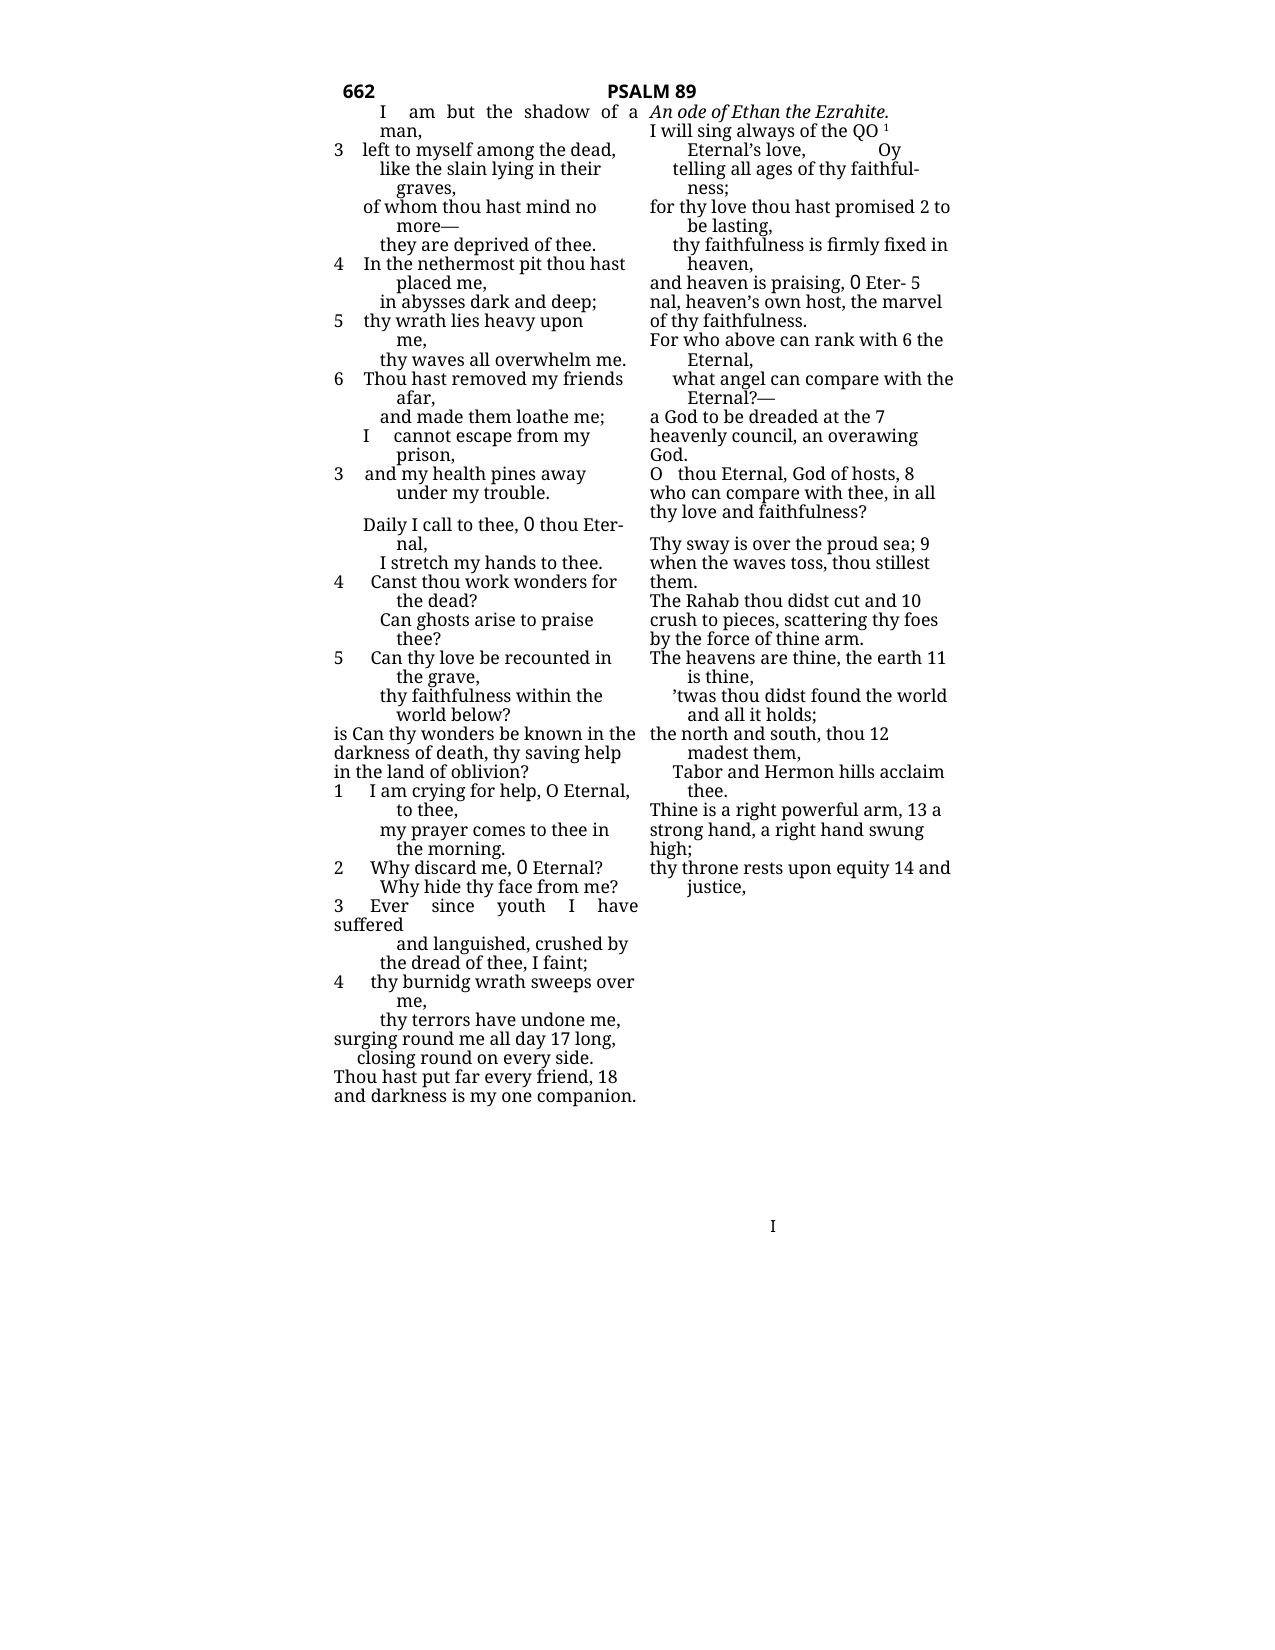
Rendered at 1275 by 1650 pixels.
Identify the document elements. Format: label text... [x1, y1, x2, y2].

text the north and south, thou 12 madest them, [649, 725, 955, 763]
text the grave, [379, 668, 639, 687]
text afar, [379, 389, 639, 408]
text I stretch my hands to thee. [379, 554, 639, 573]
list Ever since youth I have suffered [334, 897, 639, 935]
text Daily I call to thee, 0 thou Eter­nal, [363, 516, 639, 554]
text me, [379, 332, 639, 351]
text closing round on every side. [357, 1049, 639, 1068]
text what angel can compare with the Eternal?— [672, 370, 955, 408]
text and languished, crushed by the dread of thee, I faint; [379, 935, 639, 973]
text me, [379, 992, 639, 1011]
text thy terrors have undone me, [379, 1011, 639, 1030]
text like the slain lying in their graves, [379, 160, 639, 198]
list Why discard me, 0 Eternal? [334, 859, 639, 878]
text ’twas thou didst found the world and all it holds; [672, 687, 955, 725]
text thy waves all overwhelm me. [379, 351, 639, 370]
text Why hide thy face from me? [379, 878, 639, 897]
text placed me, [379, 274, 639, 293]
text to thee, [379, 802, 639, 821]
list In the nethermost pit thou hast [334, 255, 639, 274]
text For who above can rank with 6 the Eternal, [649, 332, 955, 370]
list Thou hast removed my friends [334, 370, 639, 389]
text my prayer comes to thee in the morning. [379, 821, 639, 859]
list and my health pines away [334, 465, 639, 484]
text they are deprived of thee. [379, 236, 639, 255]
text thy faithfulness is firmly fixed in heaven, [672, 236, 955, 274]
text a God to be dreaded at the 7 heavenly council, an overawing God. [649, 408, 955, 465]
text under my trouble. [379, 484, 639, 503]
text Can ghosts arise to praise thee? [379, 611, 639, 649]
text Thou hast put far every friend, 18 and darkness is my one com­panion. [334, 1068, 639, 1107]
text of whom thou hast mind no more— [363, 198, 639, 236]
text and made them loathe me; [379, 408, 639, 427]
text An ode of Ethan the Ezrahite. [649, 103, 955, 122]
text Thine is a right powerful arm, 13 a strong hand, a right hand swung high; [649, 802, 955, 859]
text surging round me all day 17 long, [334, 1030, 639, 1049]
text I will sing always of the QO 1 Eternal’s love, Oy [649, 122, 955, 160]
list Can thy love be recounted in [334, 649, 639, 668]
list I am crying for help, O Eternal, [334, 783, 639, 802]
text and heaven is praising, 0 Eter- 5 nal, heaven’s own host, the marvel of thy faithfulness. [649, 274, 955, 332]
text for thy love thou hast promised 2 to be lasting, [649, 198, 955, 236]
list thy wrath lies heavy upon [334, 313, 639, 332]
text Thy sway is over the proud sea; 9 when the waves toss, thou stillest them. [649, 535, 955, 592]
text Tabor and Hermon hills ac­claim thee. [672, 763, 955, 802]
list am but the shadow of a man, [379, 103, 639, 141]
list left to myself among the dead, [334, 141, 639, 160]
list thy burnidg wrath sweeps over [334, 973, 639, 992]
list cannot escape from my prison, [363, 427, 639, 465]
text thy faithfulness within the world below? [379, 687, 639, 725]
text O thou Eternal, God of hosts, 8 who can compare with thee, in all thy love and faithful­ness? [649, 465, 955, 522]
text The Rahab thou didst cut and 10 crush to pieces, scattering thy foes by the force of thine arm. [649, 592, 955, 649]
text is Can thy wonders be known in the darkness of death, thy saving help in the land of oblivion? [334, 725, 639, 783]
text thy throne rests upon equity 14 and justice, [649, 859, 955, 897]
text in abysses dark and deep; [379, 293, 639, 313]
text telling all ages of thy faithful­ness; [672, 160, 955, 198]
text the dead? [379, 592, 639, 611]
list Canst thou work wonders for [334, 573, 639, 592]
text The heavens are thine, the earth 11 is thine, [649, 649, 955, 687]
